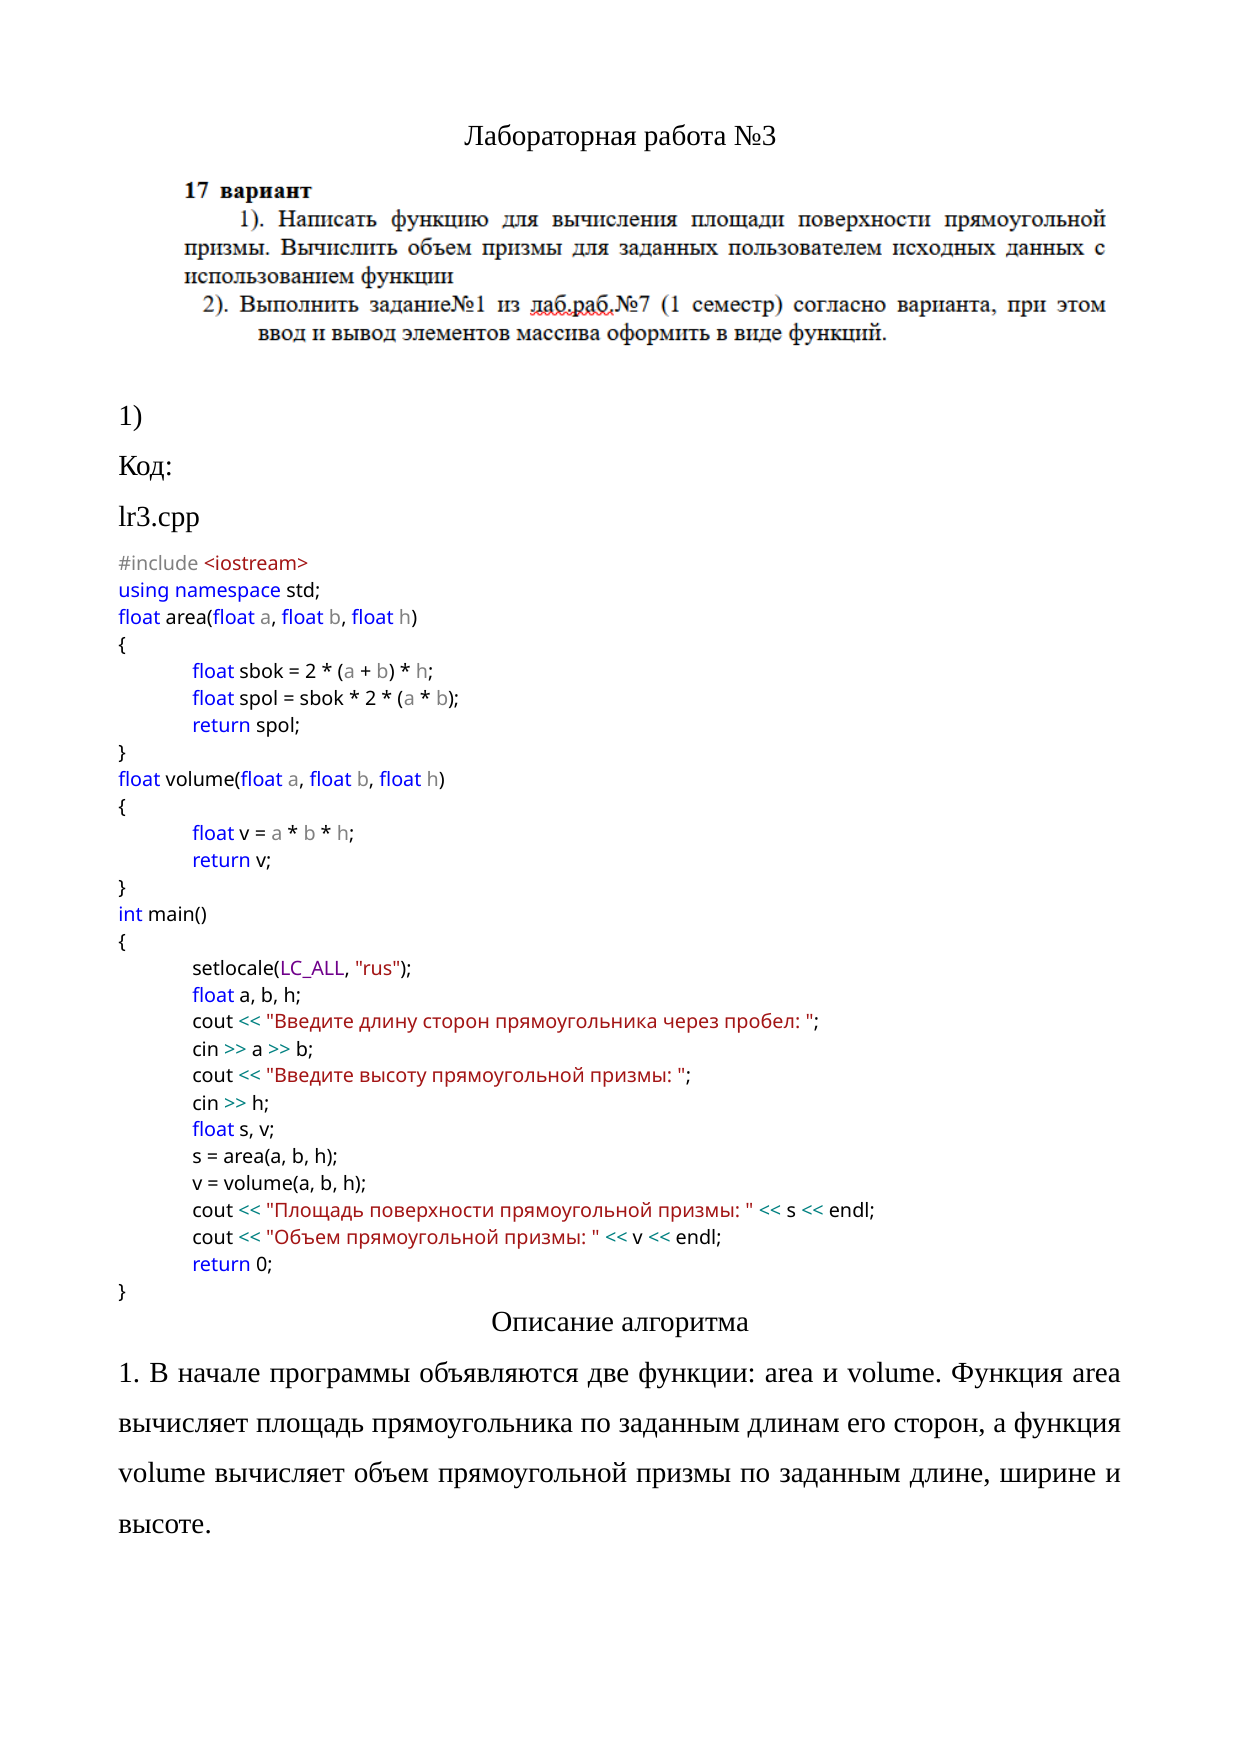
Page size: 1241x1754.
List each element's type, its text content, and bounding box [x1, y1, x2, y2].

text setlocale(LC_ALL, "rus"); [118, 954, 1122, 981]
text float area(float a, float b, float h) [118, 603, 1122, 630]
text float v = a * b * h; [118, 819, 1122, 846]
text 1) [118, 365, 1122, 432]
text using namespace std; [118, 576, 1122, 603]
text int main() [118, 900, 1122, 927]
text float a, b, h; [118, 981, 1122, 1008]
text #include <iostream> [118, 549, 1122, 576]
text { [118, 630, 1122, 657]
text } [118, 1278, 1122, 1304]
text float sbok = 2 * (a + b) * h; [118, 657, 1122, 684]
text Лабораторная работа №3 [118, 118, 1122, 152]
text } [118, 738, 1122, 765]
text } [118, 873, 1122, 900]
text cout << "Введите длину сторон прямоугольника через пробел: "; [118, 1008, 1122, 1035]
text float volume(float a, float b, float h) [118, 765, 1122, 792]
text { [118, 927, 1122, 954]
text cout << "Площадь поверхности прямоугольной призмы: " << s << endl; [118, 1197, 1122, 1224]
text cout << "Введите высоту прямоугольной призмы: "; [118, 1062, 1122, 1089]
text float s, v; [118, 1116, 1122, 1143]
picture [139, 162, 1144, 365]
text float spol = sbok * 2 * (a * b); [118, 684, 1122, 711]
text return 0; [118, 1251, 1122, 1278]
text cin >> a >> b; [118, 1035, 1122, 1062]
text Код: [118, 448, 1122, 482]
text 1. В начале программы объявляются две функции: area и volume. Функция area вычисляет площадь прямоугольника по заданным длинам его сторон, а функция volume вычисляет объем прямоугольной призмы по заданным длине, ширине и высоте. [118, 1355, 1122, 1539]
text Описание алгоритма [118, 1304, 1122, 1338]
text lr3.cpp [118, 499, 1122, 532]
text return v; [118, 846, 1122, 873]
text cin >> h; [118, 1089, 1122, 1116]
text v = volume(a, b, h); [118, 1170, 1122, 1197]
text cout << "Объем прямоугольной призмы: " << v << endl; [118, 1224, 1122, 1251]
text return spol; [118, 711, 1122, 738]
text s = area(a, b, h); [118, 1143, 1122, 1170]
text { [118, 792, 1122, 819]
